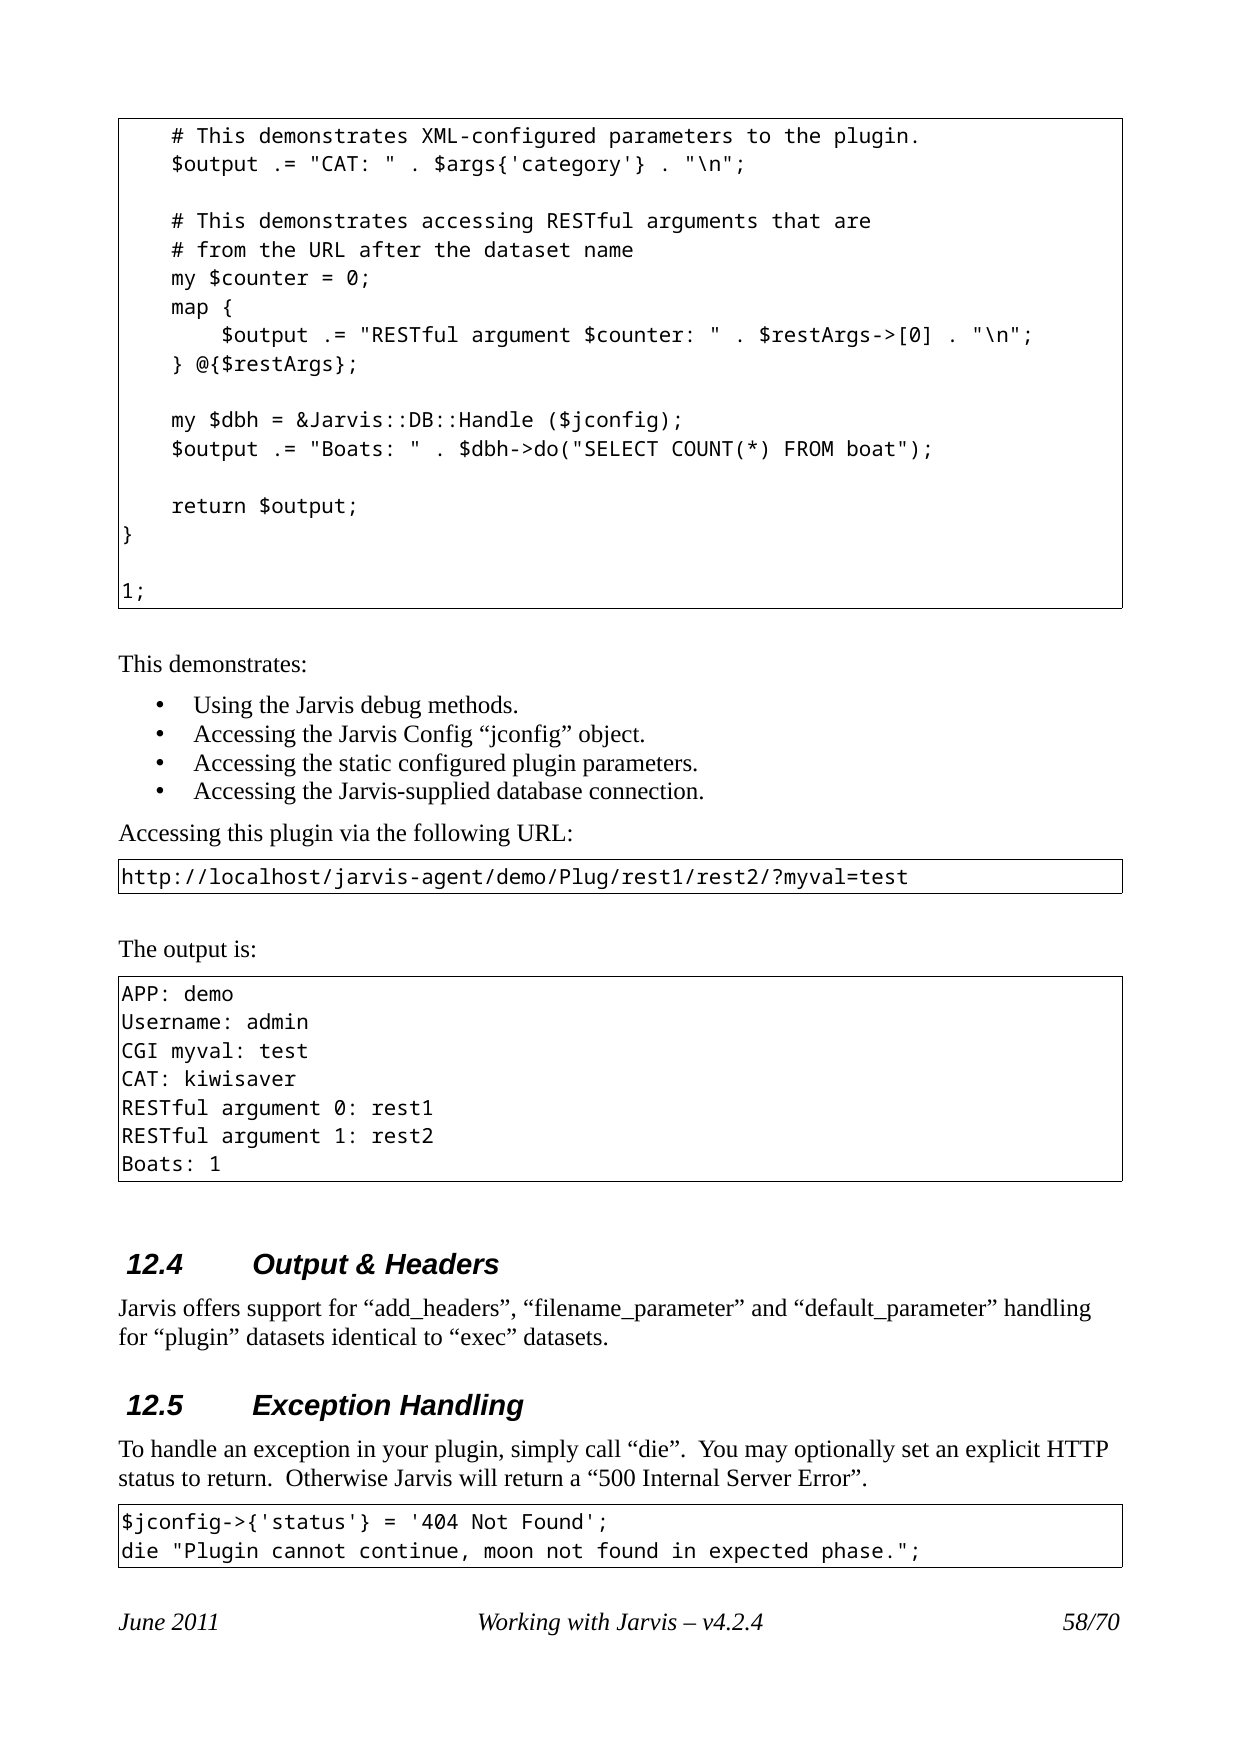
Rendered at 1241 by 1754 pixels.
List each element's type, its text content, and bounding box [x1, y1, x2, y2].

list Accessing the static configured plugin parameters. [156, 748, 1122, 776]
text # This demonstrates accessing RESTful arguments that are [119, 203, 1122, 232]
text Jarvis offers support for “add_headers”, “filename_parameter” and “default_parameter” handling for “plugin” datasets identical to “exec” datasets. [118, 1293, 1122, 1351]
list Using the Jarvis debug methods. [156, 690, 1122, 719]
text # This demonstrates XML-configured parameters to the plugin. [119, 119, 1122, 147]
text http://localhost/jarvis-agent/demo/Plug/rest1/rest2/?myval=test [119, 860, 1122, 893]
text Accessing this plugin via the following URL: [118, 818, 1122, 846]
subtitle Output & Headers [118, 1247, 1122, 1281]
text $output .= "Boats: " . $dbh->do("SELECT COUNT(*) FROM boat"); [119, 431, 1122, 462]
text RESTful argument 1: rest2 [119, 1118, 1122, 1146]
text Boats: 1 [119, 1146, 1122, 1181]
text } @{$restArgs}; [119, 346, 1122, 377]
text my $dbh = &Jarvis::DB::Handle ($jconfig); [119, 402, 1122, 431]
text return $output; [119, 488, 1122, 516]
text $jconfig->{'status'} = '404 Not Found'; [119, 1505, 1122, 1533]
text CAT: kiwisaver [119, 1061, 1122, 1089]
text } [119, 516, 1122, 548]
text This demonstrates: [118, 649, 1122, 678]
text map { [119, 289, 1122, 317]
text Username: admin [119, 1004, 1122, 1033]
list Accessing the Jarvis-supplied database connection. [156, 776, 1122, 805]
text $output .= "RESTful argument $counter: " . $restArgs->[0] . "\n"; [119, 317, 1122, 346]
text # from the URL after the dataset name [119, 232, 1122, 260]
text To handle an exception in your plugin, simply call “die”. You may optionally set an explicit HTTP status to return. Otherwise Jarvis will return a “500 Internal Server Error”. [118, 1434, 1122, 1492]
text APP: demo [119, 977, 1122, 1004]
text $output .= "CAT: " . $args{'category'} . "\n"; [119, 147, 1122, 178]
subtitle Exception Handling [118, 1388, 1122, 1422]
text my $counter = 0; [119, 260, 1122, 289]
text die "Plugin cannot continue, moon not found in expected phase."; [119, 1533, 1122, 1567]
text 1; [119, 573, 1122, 608]
list Accessing the Jarvis Config “jconfig” object. [156, 719, 1122, 748]
text CGI myval: test [119, 1033, 1122, 1061]
text The output is: [118, 934, 1122, 963]
text RESTful argument 0: rest1 [119, 1089, 1122, 1118]
